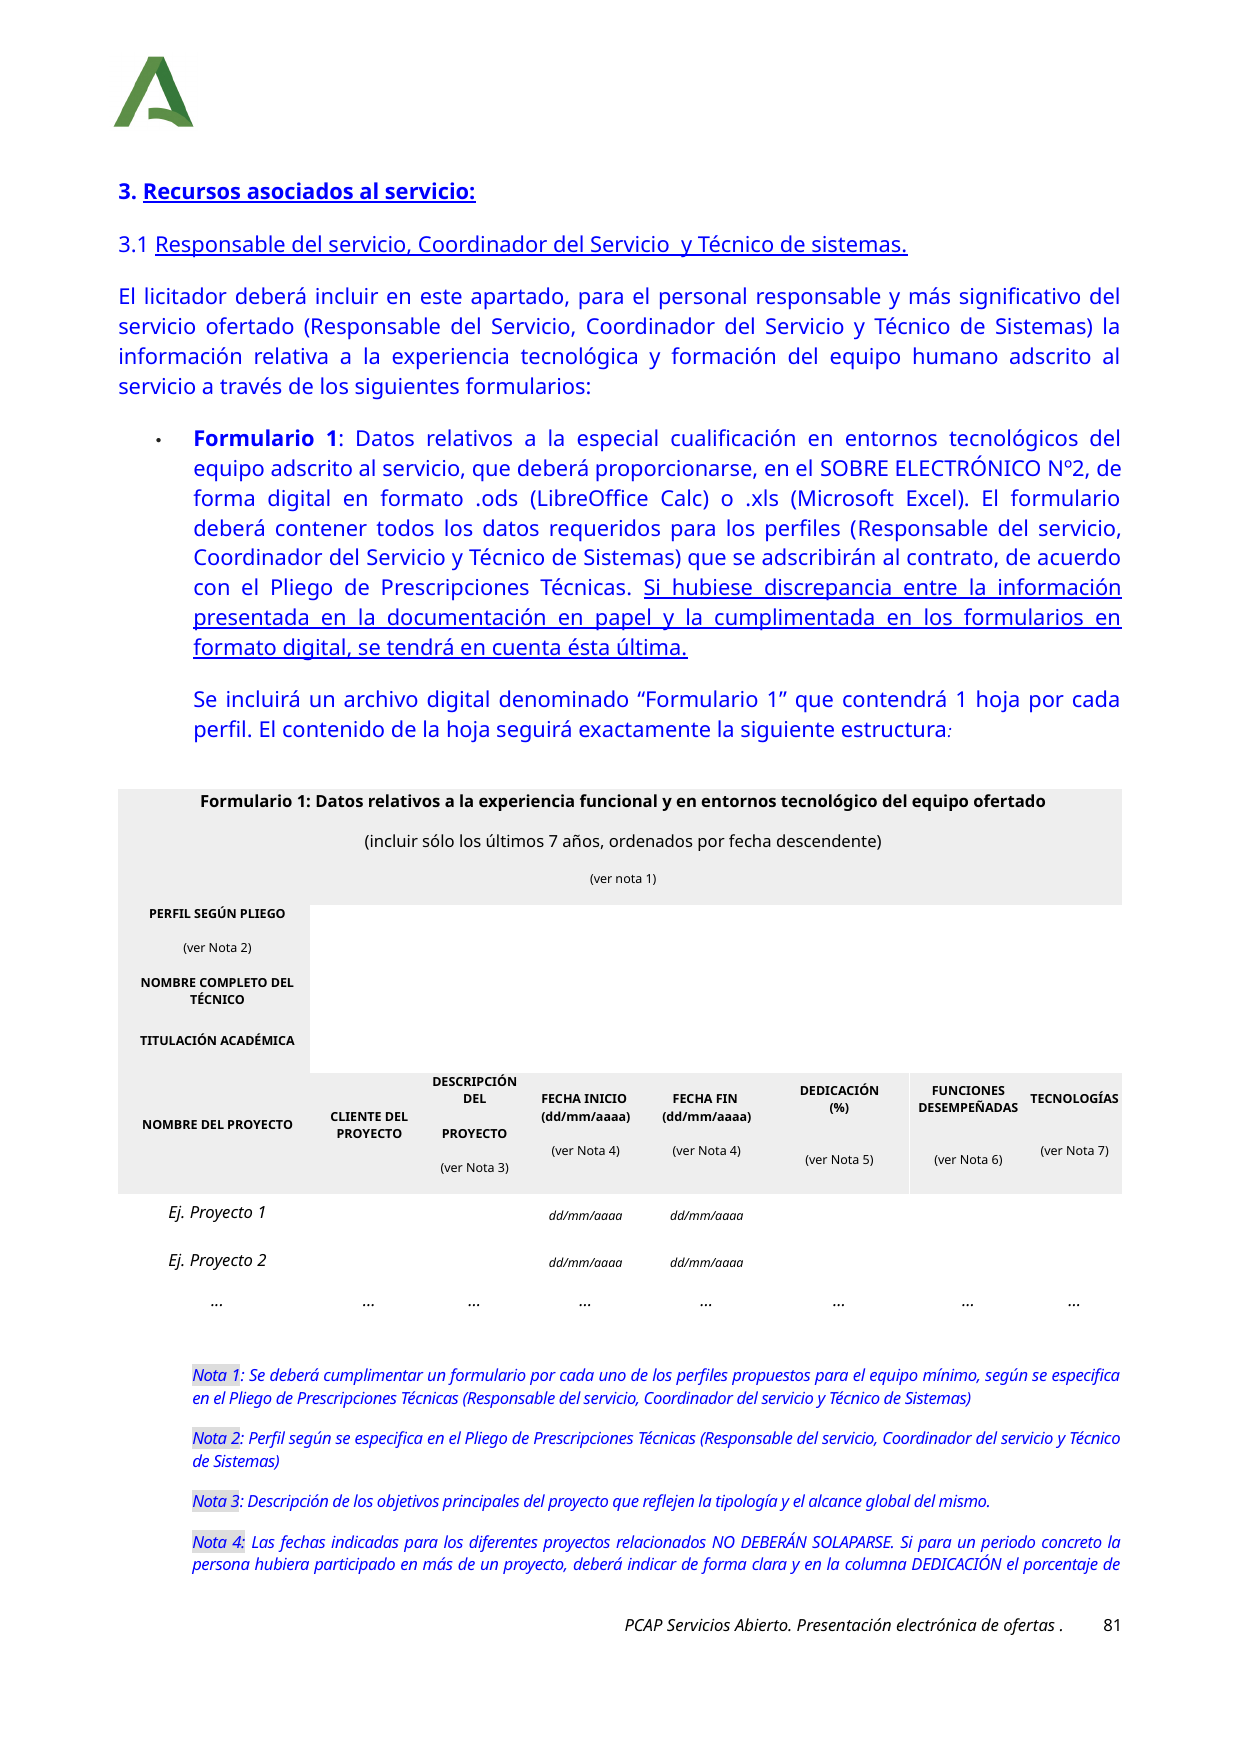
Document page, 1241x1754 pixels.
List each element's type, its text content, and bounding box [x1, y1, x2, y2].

table_cell FECHA FIN (dd/mm/aaaa) (ver Nota 4) [644, 1073, 763, 1194]
table_cell [1021, 1194, 1122, 1242]
table_cell [310, 1242, 422, 1289]
table_cell NOMBRE COMPLETO DEL TÉCNICO [118, 974, 310, 1026]
text Nota 1: Se deberá cumplimentar un formulario por cada uno de los perfiles propuestos para el equipo mínimo, según se especifica en el Pliego de Prescripciones Técnicas (Responsable del servicio, Coordinador del servicio y Técnico de Sistemas) [192, 1363, 1122, 1409]
text El licitador deberá incluir en este apartado, para el personal responsable y más significativo del servicio ofertado (Responsable del Servicio, Coordinador del Servicio y Técnico de Sistemas) la información relativa a la experiencia tecnológica y formación del equipo humano adscrito al servicio a través de los siguientes formularios: [118, 281, 1122, 401]
table_header Formulario 1: Datos relativos a la experiencia funcional y en entornos tecnológico del equipo ofertado (incluir sólo los últimos 7 años, ordenados por fecha descendente) (ver nota 1) [118, 789, 1122, 905]
table_cell ... [521, 1289, 644, 1329]
table_cell ... [422, 1289, 521, 1329]
table_cell [763, 1242, 909, 1289]
table_cell ... [644, 1289, 763, 1329]
text Nota 4: Las fechas indicadas para los diferentes proyectos relacionados NO DEBERÁN SOLAPARSE. Si para un periodo concreto la persona hubiera participado en más de un proyecto, deberá indicar de forma clara y en la columna DEDICACIÓN el porcentaje de [192, 1530, 1122, 1576]
picture [109, 52, 198, 131]
text 3. Recursos asociados al servicio: [118, 176, 1122, 206]
table_cell dd/mm/aaaa [521, 1194, 644, 1242]
table_cell [310, 1026, 1122, 1073]
text Nota 2: Perfil según se especifica en el Pliego de Prescripciones Técnicas (Responsable del servicio, Coordinador del servicio y Técnico de Sistemas) [192, 1427, 1122, 1472]
table_cell [310, 1194, 422, 1242]
table_cell Ej. Proyecto 1 [118, 1194, 310, 1242]
table_cell DEDICACIÓN (%) (ver Nota 5) [763, 1073, 909, 1194]
text 3.1 Responsable del servicio, Coordinador del Servicio y Técnico de sistemas. [118, 229, 1122, 259]
table_cell [910, 1194, 1021, 1242]
table_cell Ej. Proyecto 2 [118, 1242, 310, 1289]
list Se incluirá un archivo digital denominado “Formulario 1” que contendrá 1 hoja por cada perfil. El contenido de la hoja seguirá exactamente la siguiente estructura: [156, 684, 1122, 744]
table_cell DESCRIPCIÓN DEL PROYECTO (ver Nota 3) [422, 1073, 521, 1194]
table_cell PERFIL SEGÚN PLIEGO (ver Nota 2) [118, 905, 310, 974]
table_cell ... [118, 1289, 310, 1329]
table_cell [422, 1194, 521, 1242]
table_cell NOMBRE DEL PROYECTO [118, 1073, 310, 1194]
table_cell [1021, 1242, 1122, 1289]
table_cell dd/mm/aaaa [644, 1194, 763, 1242]
table_cell ... [1021, 1289, 1122, 1329]
table_cell [422, 1242, 521, 1289]
table_cell ... [310, 1289, 422, 1329]
table_cell ... [763, 1289, 909, 1329]
table_cell FUNCIONES DESEMPEÑADAS (ver Nota 6) [910, 1073, 1021, 1194]
table_cell FECHA INICIO (dd/mm/aaaa) (ver Nota 4) [521, 1073, 644, 1194]
table_cell TECNOLOGÍAS (ver Nota 7) [1021, 1073, 1122, 1194]
table_cell [910, 1242, 1021, 1289]
table_cell dd/mm/aaaa [644, 1242, 763, 1289]
table_cell [310, 905, 1122, 974]
table_cell dd/mm/aaaa [521, 1242, 644, 1289]
list Formulario 1: Datos relativos a la especial cualificación en entornos tecnológicos del equipo adscrito al servicio, que deberá proporcionarse, en el SOBRE ELECTRÓNICO Nº2, de forma digital en formato .ods (LibreOffice Calc) o .xls (Microsoft Excel). El formulario deberá contener todos los datos requeridos para los perfiles (Responsable del servicio, Coordinador del Servicio y Técnico de Sistemas) que se adscribirán al contrato, de acuerdo con el Pliego de Prescripciones Técnicas. Si hubiese discrepancia entre la información presentada en la documentación en papel y la cumplimentada en los formularios en formato digital, se tendrá en cuenta ésta última. [156, 423, 1122, 662]
text Nota 3: Descripción de los objetivos principales del proyecto que reflejen la tipología y el alcance global del mismo. [192, 1490, 1122, 1512]
table_cell CLIENTE DEL PROYECTO [310, 1073, 422, 1194]
table_cell TITULACIÓN ACADÉMICA [118, 1026, 310, 1073]
table_cell [310, 974, 1122, 1026]
table_cell [763, 1194, 909, 1242]
table_cell ... [910, 1289, 1021, 1329]
